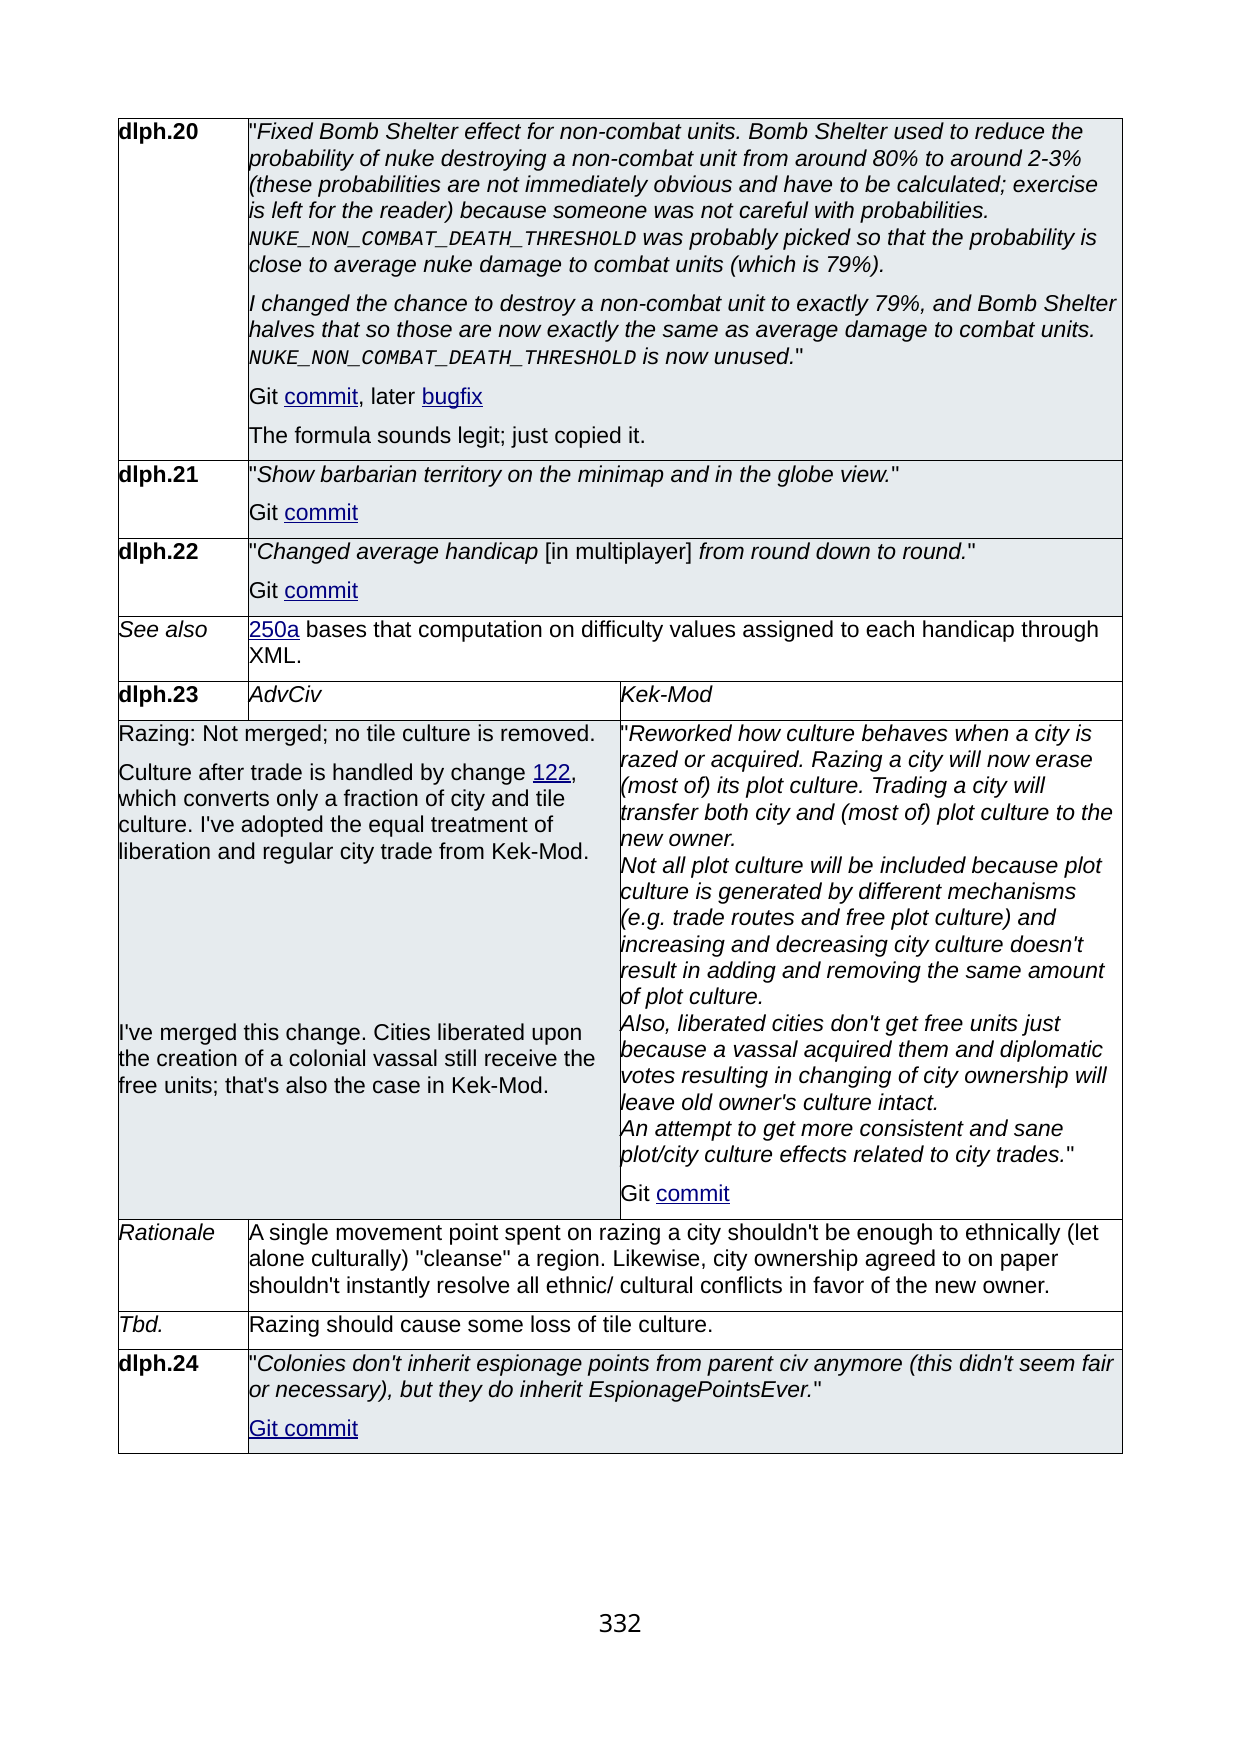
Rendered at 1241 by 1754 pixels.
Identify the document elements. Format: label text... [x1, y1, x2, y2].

table_cell dlph.21 [119, 461, 248, 538]
table_cell Tbd. [119, 1312, 248, 1349]
table_cell Razing: Not merged; no tile culture is removed. Culture after trade is handled by change 122, which converts only a fraction of city and tile culture. I've adopted the equal treatment of liberation and regular city trade from Kek-Mod. I've merged this change. Cities liberated upon the creation of a colonial vassal still receive the free units; that's also the case in Kek-Mod. [119, 721, 620, 1219]
table_cell Rationale [119, 1220, 248, 1311]
table_cell AdvCiv [249, 682, 620, 720]
table_cell dlph.24 [119, 1350, 248, 1453]
table_cell "Changed average handicap [in multiplayer] from round down to round." Git commit [249, 539, 1122, 616]
table_cell Razing should cause some loss of tile culture. [249, 1312, 1122, 1349]
table_cell Kek-Mod [621, 682, 1122, 720]
table_cell A single movement point spent on razing a city shouldn't be enough to ethnically (let alone culturally) "cleanse" a region. Likewise, city ownership agreed to on paper shouldn't instantly resolve all ethnic/ cultural conflicts in favor of the new owner. [249, 1220, 1122, 1311]
table_cell "Reworked how culture behaves when a city is razed or acquired. Razing a city will now erase (most of) its plot culture. Trading a city will transfer both city and (most of) plot culture to the new owner. Not all plot culture will be included because plot culture is generated by different mechanisms (e.g. trade routes and free plot culture) and increasing and decreasing city culture doesn't result in adding and removing the same amount of plot culture. Also, liberated cities don't get free units just because a vassal acquired them and diplomatic votes resulting in changing of city ownership will leave old owner's culture intact. An attempt to get more consistent and sane plot/city culture effects related to city trades." Git commit [621, 721, 1122, 1219]
table_cell "Colonies don't inherit espionage points from parent civ anymore (this didn't seem fair or necessary), but they do inherit EspionagePointsEver." Git commit [249, 1350, 1122, 1453]
table_cell See also [119, 617, 248, 681]
table_cell dlph.22 [119, 539, 248, 616]
table_cell "Show barbarian territory on the minimap and in the globe view." Git commit [249, 461, 1122, 538]
table_cell dlph.20 [119, 119, 248, 460]
table_cell "Fixed Bomb Shelter effect for non-combat units. Bomb Shelter used to reduce the probability of nuke destroying a non-combat unit from around 80% to around 2-3% (these probabilities are not immediately obvious and have to be calculated; exercise is left for the reader) because someone was not careful with probabilities. NUKE_NON_COMBAT_DEATH_THRESHOLD was probably picked so that the probability is close to average nuke damage to combat units (which is 79%). I changed the chance to destroy a non-combat unit to exactly 79%, and Bomb Shelter halves that so those are now exactly the same as average damage to combat units. NUKE_NON_COMBAT_DEATH_THRESHOLD is now unused." Git commit, later bugfix The formula sounds legit; just copied it. [249, 119, 1122, 460]
table_cell dlph.23 [119, 682, 248, 720]
table_cell 250a bases that computation on difficulty values assigned to each handicap through XML. [249, 617, 1122, 681]
